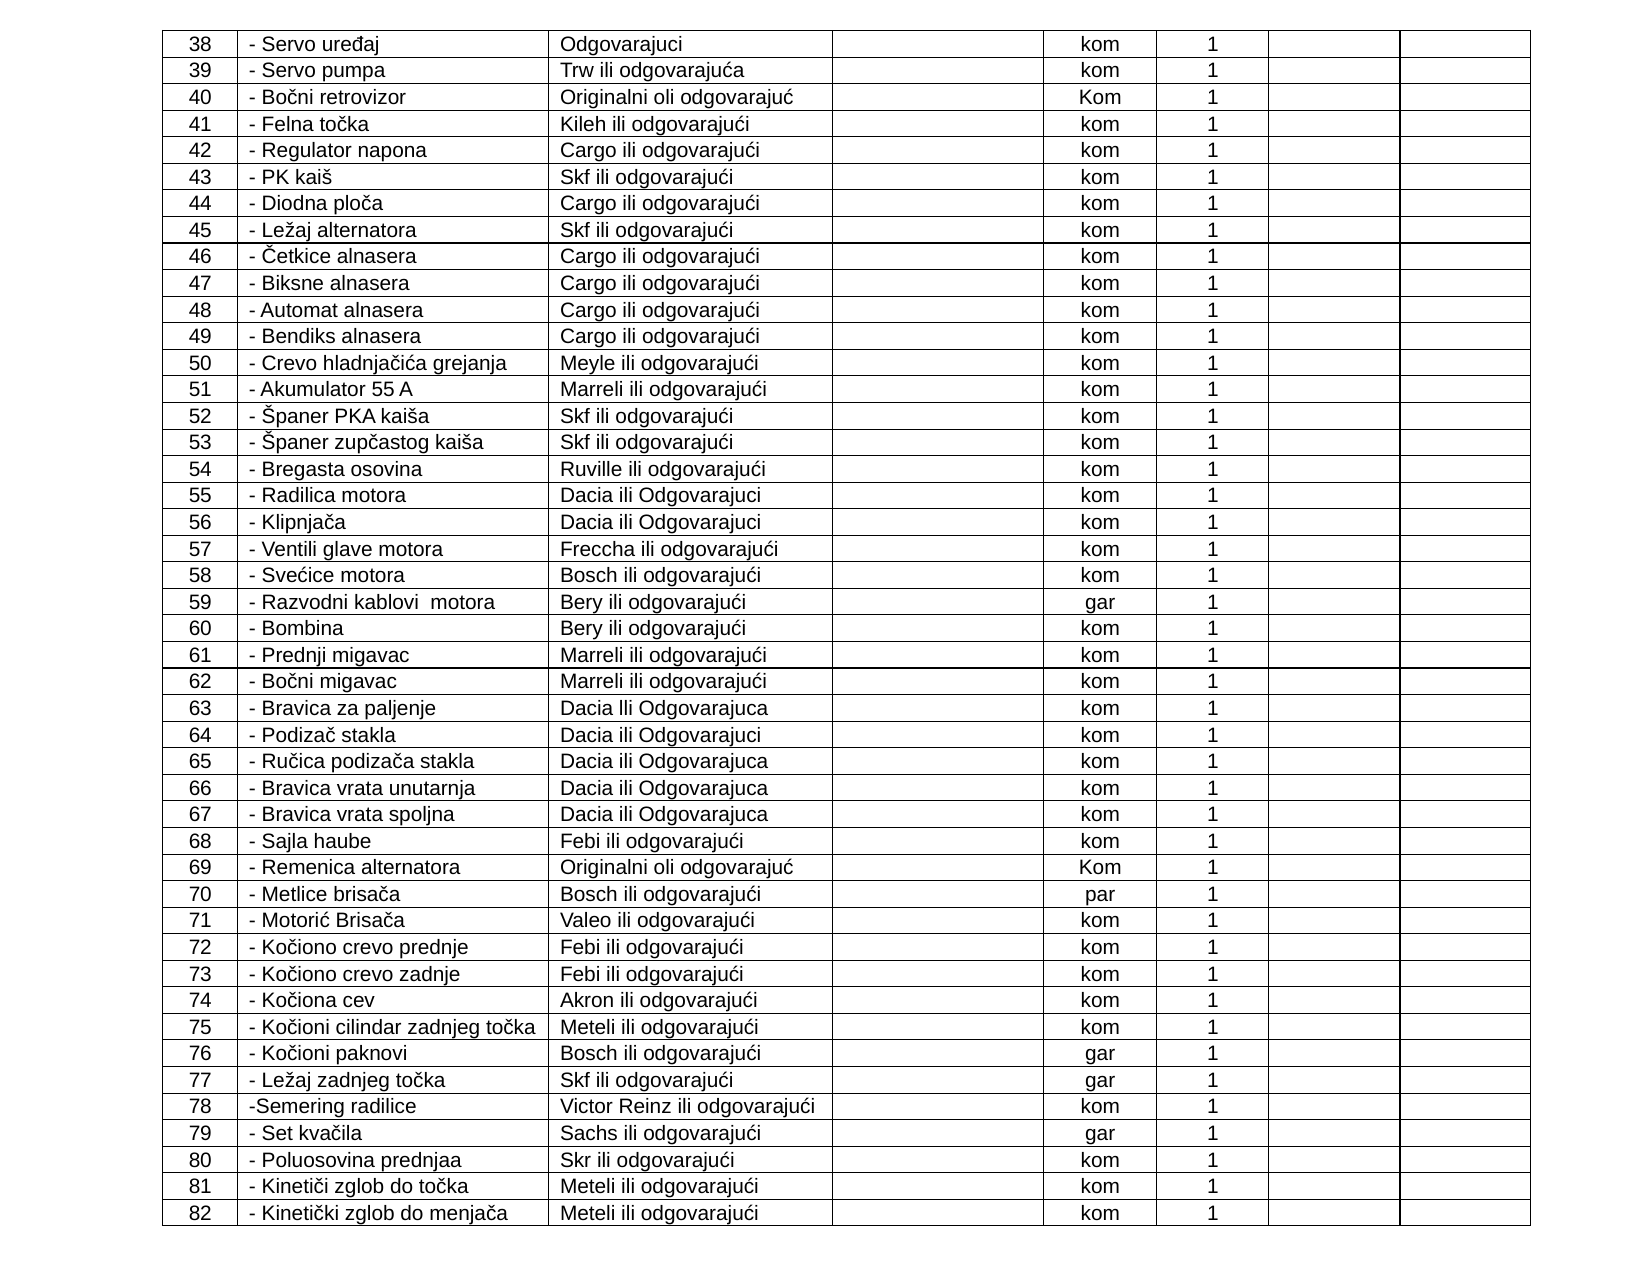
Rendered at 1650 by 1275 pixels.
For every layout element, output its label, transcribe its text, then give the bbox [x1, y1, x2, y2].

table_cell kom [1044, 669, 1156, 694]
table_cell [1269, 137, 1399, 163]
table_cell 1 [1157, 217, 1268, 242]
table_cell 1 [1157, 190, 1268, 216]
table_cell kom [1044, 297, 1156, 322]
table_cell Cargo ili odgovarajući [549, 297, 832, 322]
table_cell 1 [1157, 855, 1268, 880]
table_cell 46 [163, 244, 237, 269]
table_cell kom [1044, 695, 1156, 721]
table_cell kom [1044, 190, 1156, 216]
table_cell [833, 855, 1043, 880]
table_cell 1 [1157, 1200, 1268, 1225]
table_cell [1269, 642, 1399, 667]
table_cell [833, 536, 1043, 561]
table_cell 75 [163, 1014, 237, 1039]
table_cell Bosch ili odgovarajući [549, 881, 832, 907]
table_cell [1401, 164, 1530, 189]
table_cell - Remenica alternatora [238, 855, 548, 880]
table_cell [1401, 562, 1530, 588]
table_cell [833, 31, 1043, 57]
table_cell [1401, 297, 1530, 322]
table_cell [1269, 695, 1399, 721]
table_cell [1269, 190, 1399, 216]
table_cell [1269, 934, 1399, 960]
table_cell 1 [1157, 456, 1268, 482]
table_cell 65 [163, 748, 237, 774]
table_cell kom [1044, 775, 1156, 800]
table_cell kom [1044, 536, 1156, 561]
table_cell [833, 58, 1043, 83]
table_cell [1269, 31, 1399, 57]
table_cell - Akumulator 55 A [238, 376, 548, 402]
table_cell [833, 350, 1043, 375]
table_cell [1401, 961, 1530, 986]
table_cell Skr ili odgovarajući [549, 1147, 832, 1172]
table_cell kom [1044, 111, 1156, 136]
table_cell [1401, 748, 1530, 774]
table_cell - Razvodni kablovi motora [238, 589, 548, 614]
table_cell [1401, 881, 1530, 907]
table_cell [1269, 801, 1399, 827]
table_cell [1269, 775, 1399, 800]
table_cell kom [1044, 164, 1156, 189]
table_cell 1 [1157, 430, 1268, 455]
table_cell 1 [1157, 350, 1268, 375]
table_cell 38 [163, 31, 237, 57]
table_cell Bosch ili odgovarajući [549, 562, 832, 588]
table_cell 1 [1157, 562, 1268, 588]
table_cell Skf ili odgovarajući [549, 403, 832, 428]
table_cell 58 [163, 562, 237, 588]
table_cell [1269, 1094, 1399, 1119]
table_cell 56 [163, 509, 237, 535]
table_cell [1269, 669, 1399, 694]
table_cell 69 [163, 855, 237, 880]
table_cell [1401, 669, 1530, 694]
table_cell - Kinetiči zglob do točka [238, 1173, 548, 1199]
table_cell [1401, 1120, 1530, 1146]
table_cell kom [1044, 748, 1156, 774]
table_cell [1269, 1014, 1399, 1039]
table_cell [1269, 589, 1399, 614]
table_cell Meteli ili odgovarajući [549, 1014, 832, 1039]
table_cell Dacia ili Odgovarajuca [549, 775, 832, 800]
table_cell [1269, 270, 1399, 296]
table_cell [833, 1120, 1043, 1146]
table_cell 82 [163, 1200, 237, 1225]
table_cell Cargo ili odgovarajući [549, 244, 832, 269]
table_cell [833, 987, 1043, 1013]
table_cell [1269, 748, 1399, 774]
table_cell kom [1044, 615, 1156, 641]
table_cell [833, 1040, 1043, 1066]
table_cell [1269, 961, 1399, 986]
table_cell [833, 456, 1043, 482]
table_cell [833, 589, 1043, 614]
table_cell 79 [163, 1120, 237, 1146]
table_cell [833, 1014, 1043, 1039]
table_cell 1 [1157, 934, 1268, 960]
table_cell kom [1044, 403, 1156, 428]
table_cell Originalni oli odgovarajuć [549, 84, 832, 110]
table_cell - Ležaj zadnjeg točka [238, 1067, 548, 1092]
table_cell kom [1044, 1200, 1156, 1225]
table_cell [1401, 244, 1530, 269]
table_cell 1 [1157, 297, 1268, 322]
table_cell - Kinetički zglob do menjača [238, 1200, 548, 1225]
table_cell [1269, 615, 1399, 641]
table_cell [833, 695, 1043, 721]
table_cell kom [1044, 217, 1156, 242]
table_cell [833, 828, 1043, 853]
table_cell gar [1044, 1067, 1156, 1092]
table_cell - Poluosovina prednjaa [238, 1147, 548, 1172]
table_cell kom [1044, 562, 1156, 588]
table_cell 1 [1157, 1014, 1268, 1039]
table_cell Marreli ili odgovarajući [549, 642, 832, 667]
table_cell [1269, 58, 1399, 83]
table_cell Skf ili odgovarajući [549, 430, 832, 455]
table_cell 76 [163, 1040, 237, 1066]
table_cell [833, 483, 1043, 508]
table_cell - Kočiono crevo zadnje [238, 961, 548, 986]
table_cell kom [1044, 350, 1156, 375]
table_cell [1269, 1173, 1399, 1199]
table_cell Febi ili odgovarajući [549, 961, 832, 986]
table_cell Meteli ili odgovarajući [549, 1173, 832, 1199]
table_cell 1 [1157, 881, 1268, 907]
table_cell [833, 270, 1043, 296]
table_cell 1 [1157, 483, 1268, 508]
table_cell par [1044, 881, 1156, 907]
table_cell 1 [1157, 323, 1268, 349]
table_cell [1269, 1200, 1399, 1225]
table_cell [1269, 350, 1399, 375]
table_cell 1 [1157, 403, 1268, 428]
table_cell - Španer PKA kaiša [238, 403, 548, 428]
table_cell [833, 775, 1043, 800]
table_cell [1401, 217, 1530, 242]
table_cell 81 [163, 1173, 237, 1199]
table_cell [1269, 562, 1399, 588]
table_cell 55 [163, 483, 237, 508]
table_cell [833, 430, 1043, 455]
table_cell Kom [1044, 84, 1156, 110]
table_cell - Podizač stakla [238, 722, 548, 747]
table_cell 1 [1157, 536, 1268, 561]
table_cell [1269, 828, 1399, 853]
table_cell Kileh ili odgovarajući [549, 111, 832, 136]
table_cell [1401, 642, 1530, 667]
table_cell Cargo ili odgovarajući [549, 270, 832, 296]
table_cell [833, 111, 1043, 136]
table_cell Febi ili odgovarajući [549, 828, 832, 853]
table_cell 78 [163, 1094, 237, 1119]
table_cell - Bravica za paljenje [238, 695, 548, 721]
table_cell - Biksne alnasera [238, 270, 548, 296]
table_cell 1 [1157, 58, 1268, 83]
table_cell [1269, 164, 1399, 189]
table_cell [1401, 589, 1530, 614]
table_cell Sachs ili odgovarajući [549, 1120, 832, 1146]
table_cell [1401, 1040, 1530, 1066]
table_cell - Regulator napona [238, 137, 548, 163]
table_cell - Prednji migavac [238, 642, 548, 667]
table_cell Valeo ili odgovarajući [549, 908, 832, 933]
table_cell Bery ili odgovarajući [549, 615, 832, 641]
table_cell [1401, 801, 1530, 827]
table_cell Kom [1044, 855, 1156, 880]
table_cell Dacia lli Odgovarajuca [549, 695, 832, 721]
table_cell [1269, 483, 1399, 508]
table_cell [1269, 1147, 1399, 1172]
table_cell 39 [163, 58, 237, 83]
table_cell [1401, 1067, 1530, 1092]
table_cell kom [1044, 376, 1156, 402]
table_cell [1401, 1014, 1530, 1039]
table_cell [833, 961, 1043, 986]
table_cell kom [1044, 1094, 1156, 1119]
table_cell -Semering radilice [238, 1094, 548, 1119]
table_cell - Bočni migavac [238, 669, 548, 694]
table_cell [1401, 828, 1530, 853]
table_cell [1401, 934, 1530, 960]
table_cell Marreli ili odgovarajući [549, 376, 832, 402]
table_cell [833, 562, 1043, 588]
table_cell Dacia ili Odgovarajuca [549, 748, 832, 774]
table_cell 63 [163, 695, 237, 721]
table_cell 74 [163, 987, 237, 1013]
table_cell [1401, 483, 1530, 508]
table_cell [1401, 615, 1530, 641]
table_cell Skf ili odgovarajući [549, 217, 832, 242]
table_cell [1269, 403, 1399, 428]
table_cell [1401, 509, 1530, 535]
table_cell - Četkice alnasera [238, 244, 548, 269]
table_cell [1269, 376, 1399, 402]
table_cell [1401, 695, 1530, 721]
table_cell 1 [1157, 987, 1268, 1013]
table_cell kom [1044, 456, 1156, 482]
table_cell 1 [1157, 775, 1268, 800]
table_cell 1 [1157, 1147, 1268, 1172]
table_cell 1 [1157, 111, 1268, 136]
table_cell Cargo ili odgovarajući [549, 137, 832, 163]
table_cell [1269, 456, 1399, 482]
table_cell [833, 509, 1043, 535]
table_cell - Radilica motora [238, 483, 548, 508]
table_cell [833, 403, 1043, 428]
table_cell kom [1044, 270, 1156, 296]
table_cell [1401, 137, 1530, 163]
table_cell 1 [1157, 828, 1268, 853]
table_cell 52 [163, 403, 237, 428]
table_cell kom [1044, 244, 1156, 269]
table_cell [833, 801, 1043, 827]
table_cell [1401, 403, 1530, 428]
table_cell [1269, 855, 1399, 880]
table_cell 40 [163, 84, 237, 110]
table_cell [833, 1200, 1043, 1225]
table_cell 50 [163, 350, 237, 375]
table_cell kom [1044, 31, 1156, 57]
table_cell - Servo pumpa [238, 58, 548, 83]
table_cell - Španer zupčastog kaiša [238, 430, 548, 455]
table_cell [1269, 430, 1399, 455]
table_cell 51 [163, 376, 237, 402]
table_cell - Kočioni cilindar zadnjeg točka [238, 1014, 548, 1039]
table_cell 48 [163, 297, 237, 322]
table_cell - Bravica vrata unutarnja [238, 775, 548, 800]
table_cell [833, 669, 1043, 694]
table_cell [1269, 323, 1399, 349]
table_cell - PK kaiš [238, 164, 548, 189]
table_cell - Metlice brisača [238, 881, 548, 907]
table_cell [833, 1094, 1043, 1119]
table_cell [1269, 297, 1399, 322]
table_cell [1269, 722, 1399, 747]
table_cell 1 [1157, 669, 1268, 694]
table_cell 70 [163, 881, 237, 907]
table_cell 80 [163, 1147, 237, 1172]
table_cell 1 [1157, 1173, 1268, 1199]
table_cell 1 [1157, 164, 1268, 189]
table_cell - Set kvačila [238, 1120, 548, 1146]
table_cell 54 [163, 456, 237, 482]
table_cell - Ručica podizača stakla [238, 748, 548, 774]
table_cell - Servo uređaj [238, 31, 548, 57]
table_cell kom [1044, 801, 1156, 827]
table_cell 71 [163, 908, 237, 933]
table_cell [833, 323, 1043, 349]
table_cell Skf ili odgovarajući [549, 1067, 832, 1092]
table_cell kom [1044, 961, 1156, 986]
table_cell [1401, 855, 1530, 880]
table_cell [1269, 1040, 1399, 1066]
table_cell [1401, 1147, 1530, 1172]
table_cell [833, 908, 1043, 933]
table_cell 1 [1157, 615, 1268, 641]
table_cell [833, 934, 1043, 960]
table_cell [1401, 430, 1530, 455]
table_cell 1 [1157, 695, 1268, 721]
table_cell 1 [1157, 801, 1268, 827]
table_cell [833, 164, 1043, 189]
table_cell [1401, 775, 1530, 800]
table_cell [833, 881, 1043, 907]
table_cell kom [1044, 1147, 1156, 1172]
table_cell [1269, 987, 1399, 1013]
table_cell kom [1044, 1173, 1156, 1199]
table_cell Dacia ili Odgovarajuci [549, 509, 832, 535]
table_cell - Ležaj alternatora [238, 217, 548, 242]
table_cell [1401, 722, 1530, 747]
table_cell 57 [163, 536, 237, 561]
table_cell 1 [1157, 642, 1268, 667]
table_cell 1 [1157, 376, 1268, 402]
table_cell Trw ili odgovarajuća [549, 58, 832, 83]
table_cell [1401, 31, 1530, 57]
table_cell 61 [163, 642, 237, 667]
table_cell [833, 615, 1043, 641]
table_cell 66 [163, 775, 237, 800]
table_cell 1 [1157, 84, 1268, 110]
table_cell - Bombina [238, 615, 548, 641]
table_cell Akron ili odgovarajući [549, 987, 832, 1013]
table_cell kom [1044, 137, 1156, 163]
table_cell kom [1044, 509, 1156, 535]
table_cell - Bočni retrovizor [238, 84, 548, 110]
table_cell 43 [163, 164, 237, 189]
table_cell gar [1044, 589, 1156, 614]
table_cell Odgovarajuci [549, 31, 832, 57]
table_cell - Kočiono crevo prednje [238, 934, 548, 960]
table_cell [1401, 84, 1530, 110]
table_cell Dacia ili Odgovarajuca [549, 801, 832, 827]
table_cell 1 [1157, 137, 1268, 163]
table_cell Dacia ili Odgovarajuci [549, 483, 832, 508]
table_cell 1 [1157, 509, 1268, 535]
table_cell 41 [163, 111, 237, 136]
table_cell kom [1044, 908, 1156, 933]
table_cell 1 [1157, 961, 1268, 986]
table_cell [1401, 456, 1530, 482]
table_cell 53 [163, 430, 237, 455]
table_cell [1401, 350, 1530, 375]
table_cell kom [1044, 642, 1156, 667]
table_cell - Kočioni paknovi [238, 1040, 548, 1066]
table_cell Ruville ili odgovarajući [549, 456, 832, 482]
table_cell [1401, 908, 1530, 933]
table_cell [1401, 1200, 1530, 1225]
table_cell [1269, 536, 1399, 561]
table_cell [1269, 84, 1399, 110]
table_cell - Bravica vrata spoljna [238, 801, 548, 827]
table_cell Victor Reinz ili odgovarajući [549, 1094, 832, 1119]
table_cell kom [1044, 430, 1156, 455]
table_cell [833, 642, 1043, 667]
table_cell - Ventili glave motora [238, 536, 548, 561]
table_cell [833, 1147, 1043, 1172]
table_cell kom [1044, 483, 1156, 508]
table_cell [1269, 908, 1399, 933]
table_cell Meteli ili odgovarajući [549, 1200, 832, 1225]
table_cell [1269, 1067, 1399, 1092]
table_cell Bery ili odgovarajući [549, 589, 832, 614]
table_cell kom [1044, 987, 1156, 1013]
table_cell [833, 1173, 1043, 1199]
table_cell [1269, 881, 1399, 907]
table_cell [1401, 536, 1530, 561]
table_cell [833, 84, 1043, 110]
table_cell 67 [163, 801, 237, 827]
table_cell [1401, 1173, 1530, 1199]
table_cell - Crevo hladnjačića grejanja [238, 350, 548, 375]
table_cell [1401, 323, 1530, 349]
table_cell 59 [163, 589, 237, 614]
table_cell [833, 217, 1043, 242]
table_cell [1269, 244, 1399, 269]
table_cell 64 [163, 722, 237, 747]
table_cell [1401, 1094, 1530, 1119]
table_cell Freccha ili odgovarajući [549, 536, 832, 561]
table_cell Skf ili odgovarajući [549, 164, 832, 189]
table_cell [833, 722, 1043, 747]
table_cell [833, 244, 1043, 269]
table_cell Cargo ili odgovarajući [549, 190, 832, 216]
table_cell [833, 297, 1043, 322]
table_cell kom [1044, 934, 1156, 960]
table_cell 1 [1157, 1067, 1268, 1092]
table_cell Cargo ili odgovarajući [549, 323, 832, 349]
table_cell Meyle ili odgovarajući [549, 350, 832, 375]
table_cell gar [1044, 1040, 1156, 1066]
table_cell 72 [163, 934, 237, 960]
table_cell Marreli ili odgovarajući [549, 669, 832, 694]
table_cell 44 [163, 190, 237, 216]
table_cell - Kočiona cev [238, 987, 548, 1013]
table_cell Bosch ili odgovarajući [549, 1040, 832, 1066]
table_cell 1 [1157, 1094, 1268, 1119]
table_cell [833, 190, 1043, 216]
table_cell 1 [1157, 270, 1268, 296]
table_cell 1 [1157, 1120, 1268, 1146]
table_cell 60 [163, 615, 237, 641]
table_cell [1269, 509, 1399, 535]
table_cell 1 [1157, 31, 1268, 57]
table_cell [1401, 270, 1530, 296]
table_cell 1 [1157, 1040, 1268, 1066]
table_cell [1401, 190, 1530, 216]
table_cell Febi ili odgovarajući [549, 934, 832, 960]
table_cell 47 [163, 270, 237, 296]
table_cell - Bregasta osovina [238, 456, 548, 482]
table_cell kom [1044, 1014, 1156, 1039]
table_cell kom [1044, 722, 1156, 747]
table_cell Dacia ili Odgovarajuci [549, 722, 832, 747]
table_cell - Svećice motora [238, 562, 548, 588]
table_cell - Sajla haube [238, 828, 548, 853]
table_cell [1269, 111, 1399, 136]
table_cell 1 [1157, 589, 1268, 614]
table_cell 42 [163, 137, 237, 163]
table_cell [1401, 58, 1530, 83]
table_cell - Klipnjača [238, 509, 548, 535]
table_cell [1269, 217, 1399, 242]
table_cell [833, 376, 1043, 402]
table_cell - Bendiks alnasera [238, 323, 548, 349]
table_cell - Automat alnasera [238, 297, 548, 322]
table_cell [1401, 111, 1530, 136]
table_cell 77 [163, 1067, 237, 1092]
table_cell 68 [163, 828, 237, 853]
table_cell [1401, 987, 1530, 1013]
table_cell 1 [1157, 722, 1268, 747]
table_cell [833, 748, 1043, 774]
table_cell kom [1044, 58, 1156, 83]
table_cell [833, 137, 1043, 163]
table_cell 1 [1157, 244, 1268, 269]
table_cell kom [1044, 323, 1156, 349]
table_cell [1401, 376, 1530, 402]
table_cell 62 [163, 669, 237, 694]
table_cell - Diodna ploča [238, 190, 548, 216]
table_cell [1269, 1120, 1399, 1146]
table_cell 45 [163, 217, 237, 242]
table_cell 73 [163, 961, 237, 986]
table_cell - Felna točka [238, 111, 548, 136]
table_cell kom [1044, 828, 1156, 853]
table_cell gar [1044, 1120, 1156, 1146]
table_cell [833, 1067, 1043, 1092]
table_cell Originalni oli odgovarajuć [549, 855, 832, 880]
table_cell - Motorić Brisača [238, 908, 548, 933]
table_cell 1 [1157, 908, 1268, 933]
table_cell 49 [163, 323, 237, 349]
table_cell 1 [1157, 748, 1268, 774]
